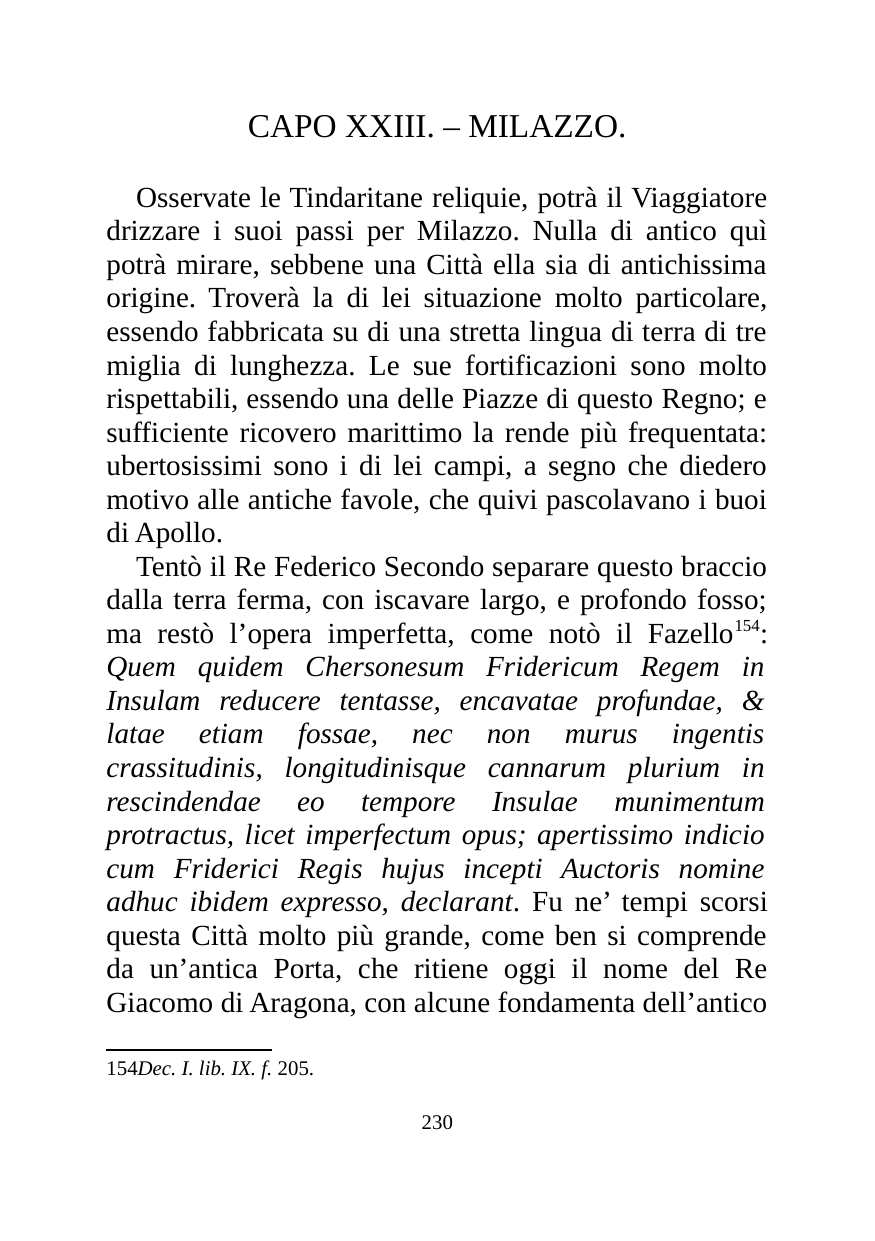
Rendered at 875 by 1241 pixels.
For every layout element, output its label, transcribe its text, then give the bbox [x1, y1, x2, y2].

text Osservate le Tindaritane reliquie, potrà il Viaggiatore drizzare i suoi passi per Milazzo. Nulla di antico quì potrà mirare, sebbene una Città ella sia di antichissima origine. Troverà la di lei situazione molto particolare, essendo fabbricata su di una stretta lingua di terra di tre miglia di lunghezza. Le sue fortificazioni sono molto rispettabili, essendo una delle Piazze di questo Regno; e sufficiente ricovero marittimo la rende più frequentata: ubertosissimi sono i di lei campi, a segno che diedero motivo alle antiche favole, che quivi pascolavano i buoi di Apollo. [106, 180, 768, 549]
text Dec. I. lib. IX. f. 205. [106, 1056, 768, 1080]
subtitle CAPO XXIII. – MILAZZO. [106, 106, 768, 144]
text Tentò il Re Federico Secondo separare questo braccio dalla terra ferma, con iscavare largo, e profondo fosso; ma restò l’opera imperfetta, come notò il Fazello: Quem quidem Chersonesum Fridericum Regem in Insulam reducere tentasse, encavatae profundae, & latae etiam fossae, nec non murus ingentis crassitudinis, longitudinisque cannarum plurium in rescindendae eo tempore Insulae munimentum protractus, licet imperfectum opus; apertissimo indicio cum Friderici Regis hujus incepti Auctoris nomine adhuc ibidem expresso, declarant. Fu ne’ tempi scorsi questa Città molto più grande, come ben si comprende da un’antica Porta, che ritiene oggi il nome del Re Giacomo di Aragona, con alcune fondamenta dell’antico [106, 549, 768, 1018]
